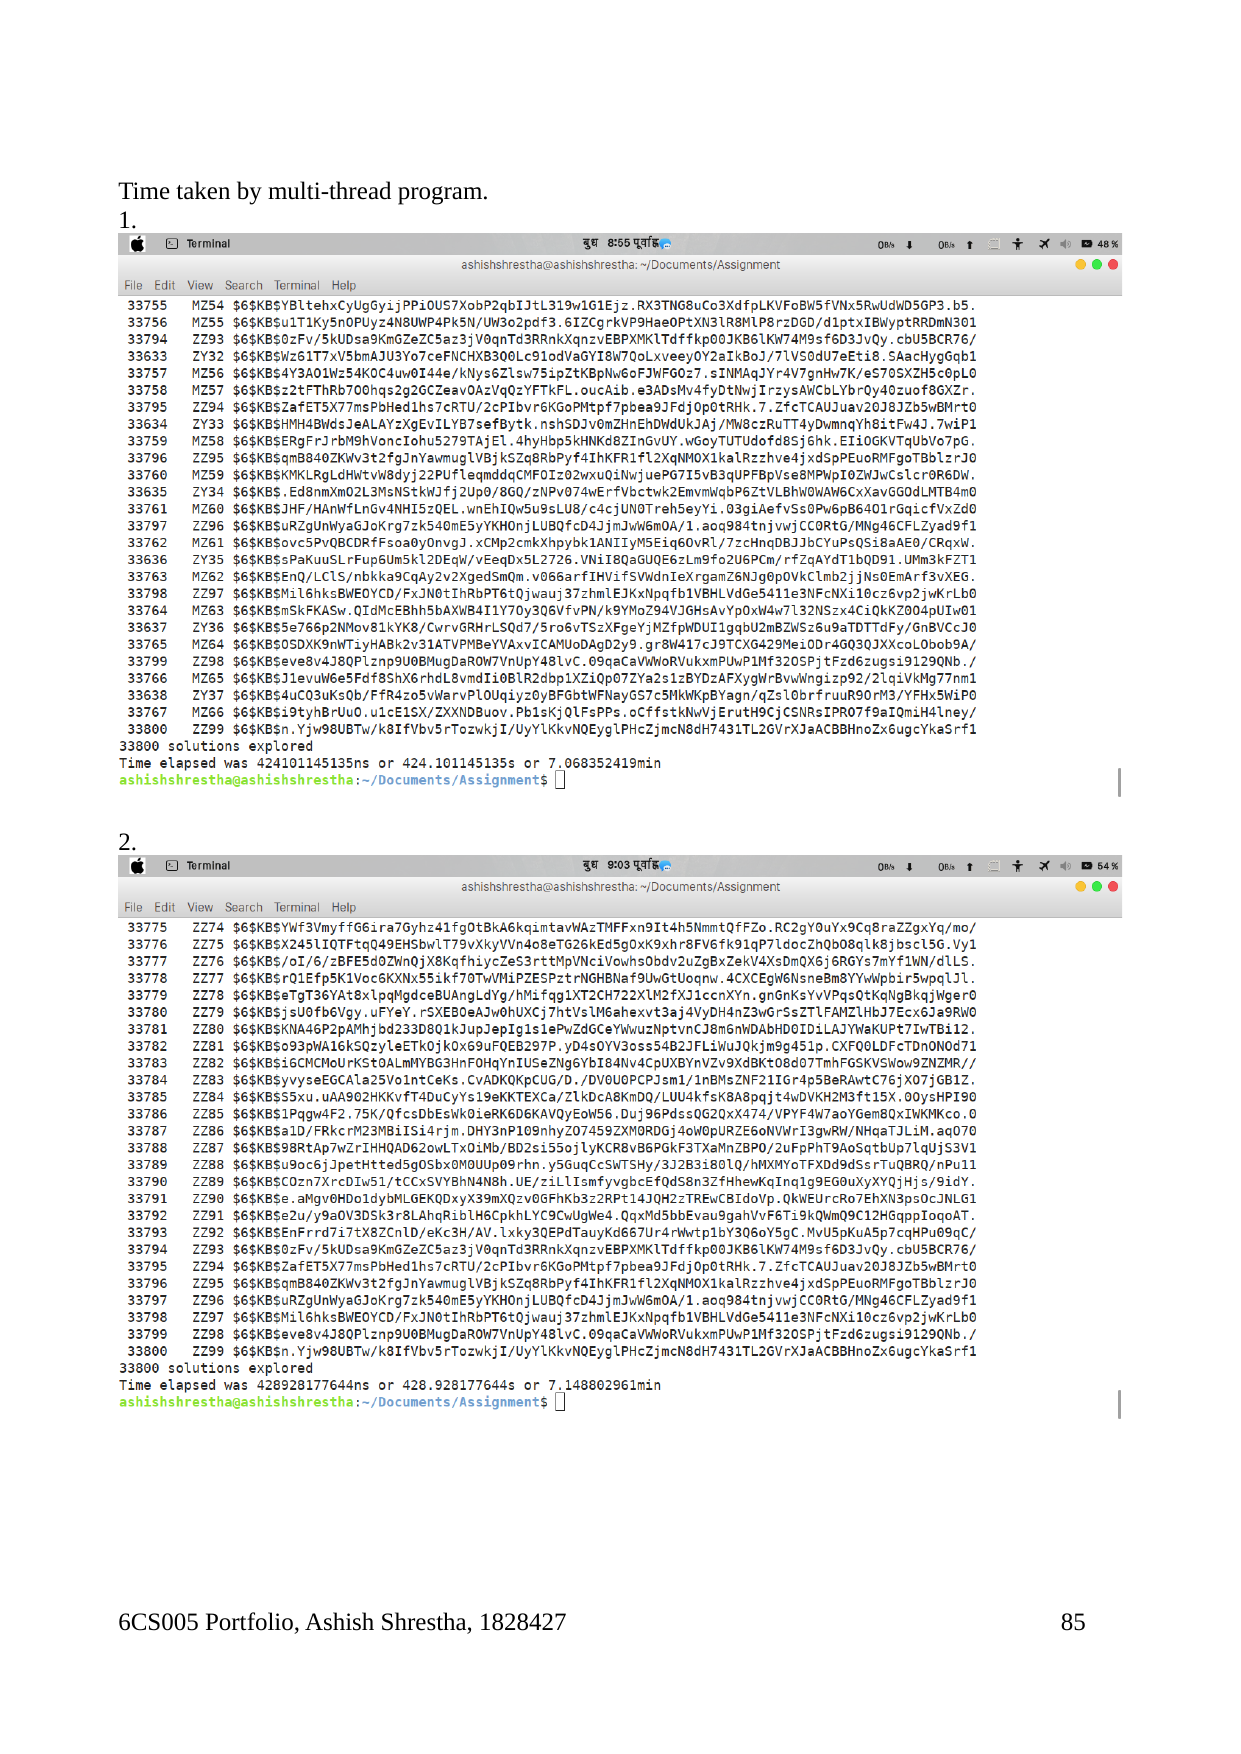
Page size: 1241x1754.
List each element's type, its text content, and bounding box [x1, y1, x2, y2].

text Time taken by multi-thread program. [118, 176, 1122, 205]
picture [118, 233, 1123, 799]
text 2. [118, 827, 1122, 855]
picture [118, 855, 1123, 1421]
text 1. [118, 205, 1122, 233]
